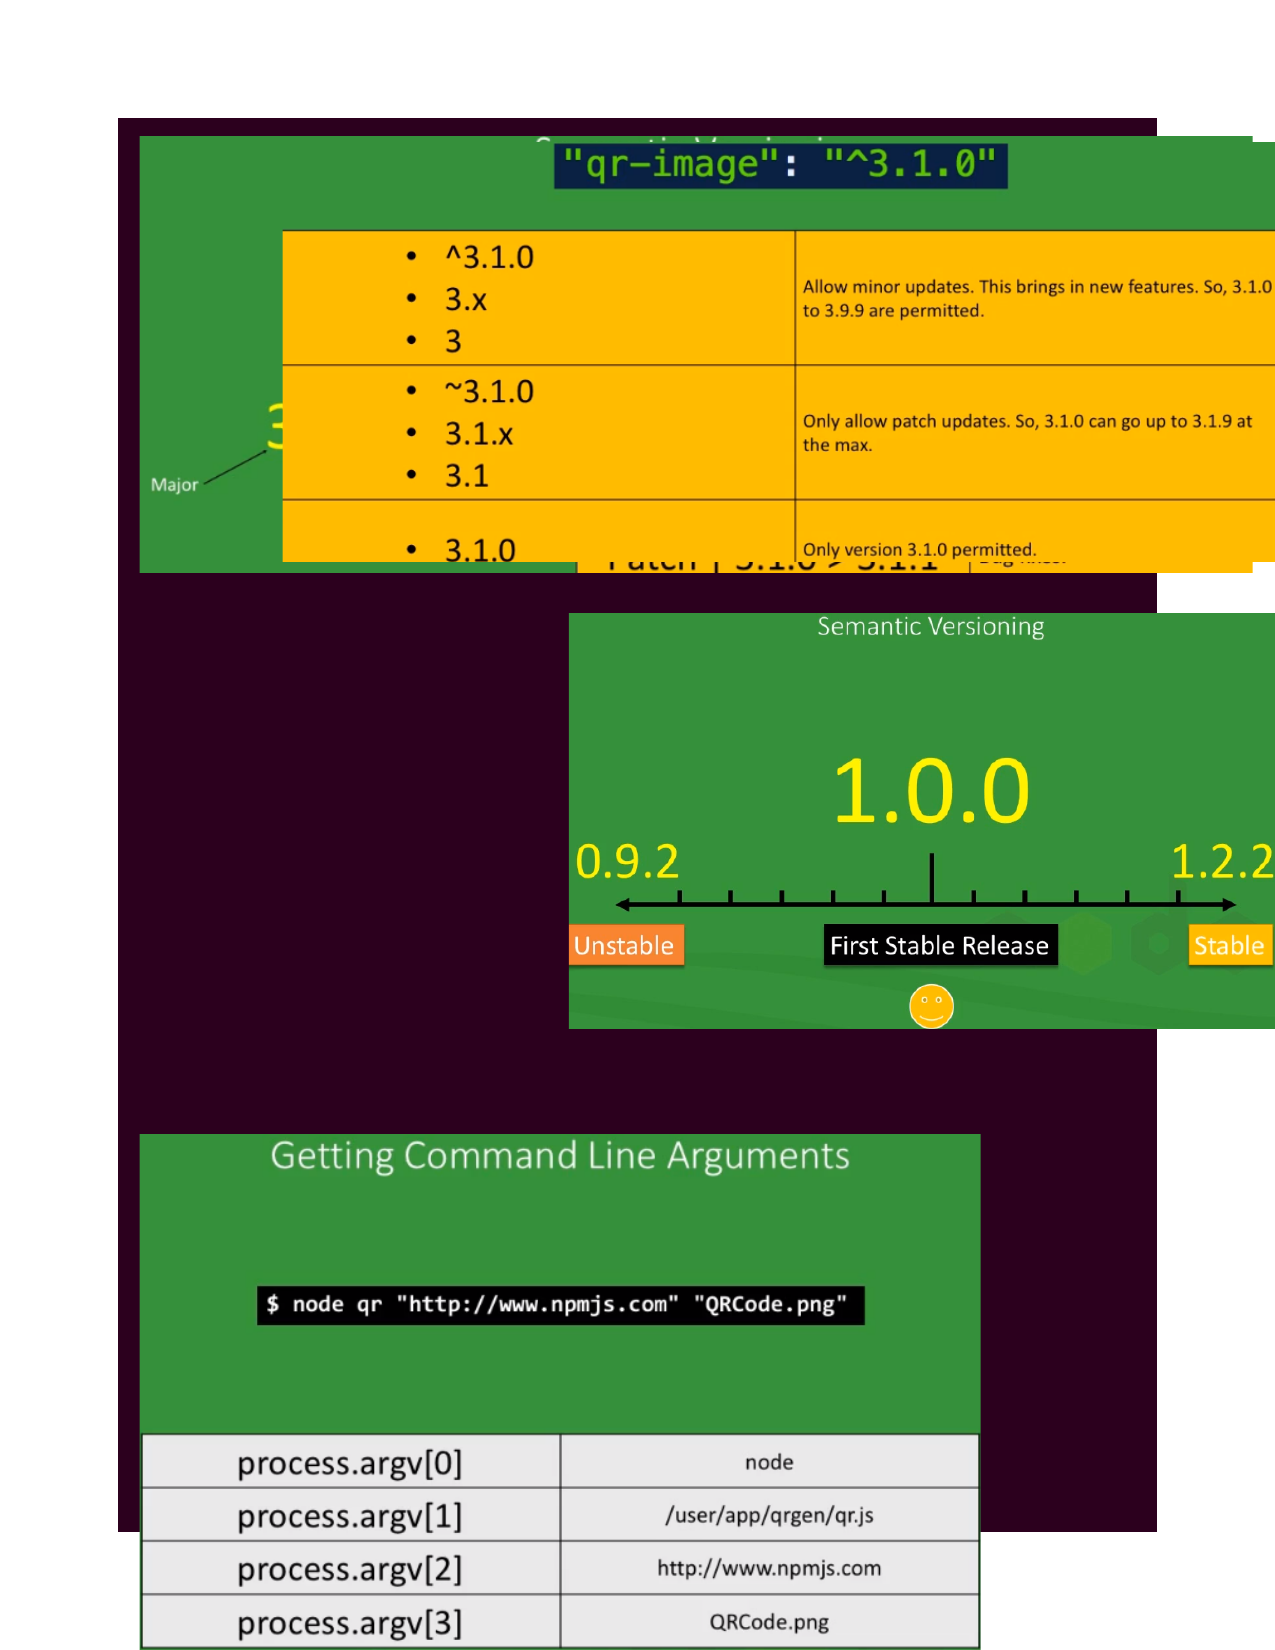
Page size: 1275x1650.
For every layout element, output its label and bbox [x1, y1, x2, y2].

picture [139, 1134, 981, 1650]
picture [139, 136, 1275, 573]
picture [568, 613, 1275, 1029]
